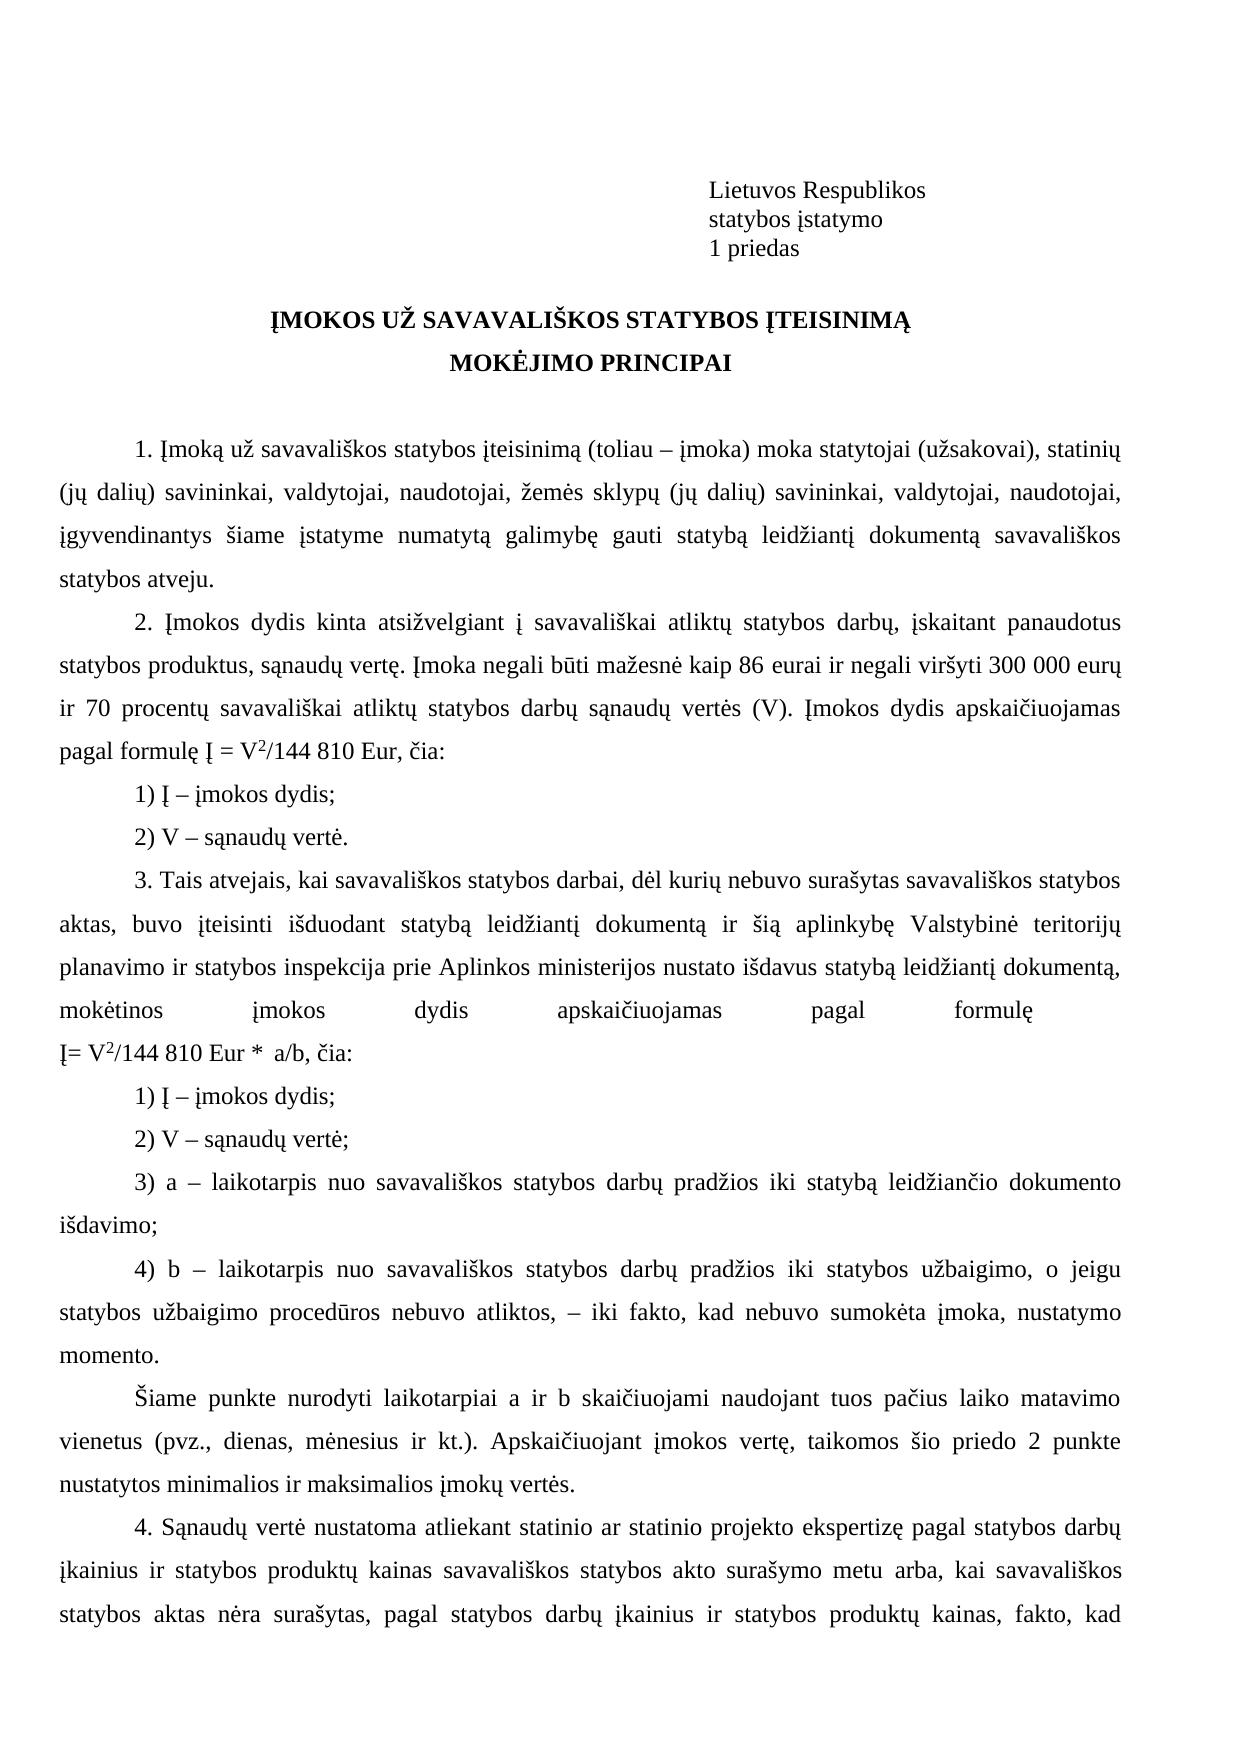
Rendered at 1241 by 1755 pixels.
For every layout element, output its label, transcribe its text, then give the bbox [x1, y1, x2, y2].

text 1 priedas [709, 233, 1122, 262]
text 3. Tais atvejais, kai savavališkos statybos darbai, dėl kurių nebuvo surašytas savavališkos statybos aktas, buvo įteisinti išduodant statybą leidžiantį dokumentą ir šią aplinkybę Valstybinė teritorijų planavimo ir statybos inspekcija prie Aplinkos ministerijos nustato išdavus statybą leidžiantį dokumentą, mokėtinos įmokos dydis apskaičiuojamas pagal formulę Į= V2/144 810 Eur * a/b, čia: [59, 866, 1122, 1067]
text statybos įstatymo [709, 204, 1122, 233]
text 4) b – laikotarpis nuo savavališkos statybos darbų pradžios iki statybos užbaigimo, o jeigu statybos užbaigimo procedūros nebuvo atliktos, – iki fakto, kad nebuvo sumokėta įmoka, nustatymo momento. [59, 1254, 1122, 1369]
text 3) a – laikotarpis nuo savavališkos statybos darbų pradžios iki statybą leidžiančio dokumento išdavimo; [59, 1167, 1122, 1239]
text 2. Įmokos dydis kinta atsižvelgiant į savavališkai atliktų statybos darbų, įskaitant panaudotus statybos produktus, sąnaudų vertę. Įmoka negali būti mažesnė kaip 86 eurai ir negali viršyti 300 000 eurų ir 70 procentų savavališkai atliktų statybos darbų sąnaudų vertės (V). Įmokos dydis apskaičiuojamas pagal formulę Į = V2/144 810 Eur, čia: [59, 607, 1122, 765]
text 2) V – sąnaudų vertė; [59, 1124, 1122, 1153]
text Lietuvos Respublikos [709, 176, 1122, 204]
text ĮMOKOS UŽ SAVAVALIŠKOS STATYBOS ĮTEISINIMĄ [59, 305, 1122, 334]
text 4. Sąnaudų vertė nustatoma atliekant statinio ar statinio projekto ekspertizę pagal statybos darbų įkainius ir statybos produktų kainas savavališkos statybos akto surašymo metu arba, kai savavališkos statybos aktas nėra surašytas, pagal statybos darbų įkainius ir statybos produktų kainas, fakto, kad [59, 1512, 1122, 1627]
text 2) V – sąnaudų vertė. [59, 822, 1122, 851]
text 1) Į – įmokos dydis; [59, 1081, 1122, 1110]
text 1. Įmoką už savavališkos statybos įteisinimą (toliau – įmoka) moka statytojai (užsakovai), statinių (jų dalių) savininkai, valdytojai, naudotojai, žemės sklypų (jų dalių) savininkai, valdytojai, naudotojai, įgyvendinantys šiame įstatyme numatytą galimybę gauti statybą leidžiantį dokumentą savavališkos statybos atveju. [59, 434, 1122, 592]
text Šiame punkte nurodyti laikotarpiai a ir b skaičiuojami naudojant tuos pačius laiko matavimo vienetus (pvz., dienas, mėnesius ir kt.). Apskaičiuojant įmokos vertę, taikomos šio priedo 2 punkte nustatytos minimalios ir maksimalios įmokų vertės. [59, 1383, 1122, 1498]
text 1) Į – įmokos dydis; [59, 779, 1122, 808]
text MOKĖJIMO PRINCIPAI [59, 348, 1122, 377]
